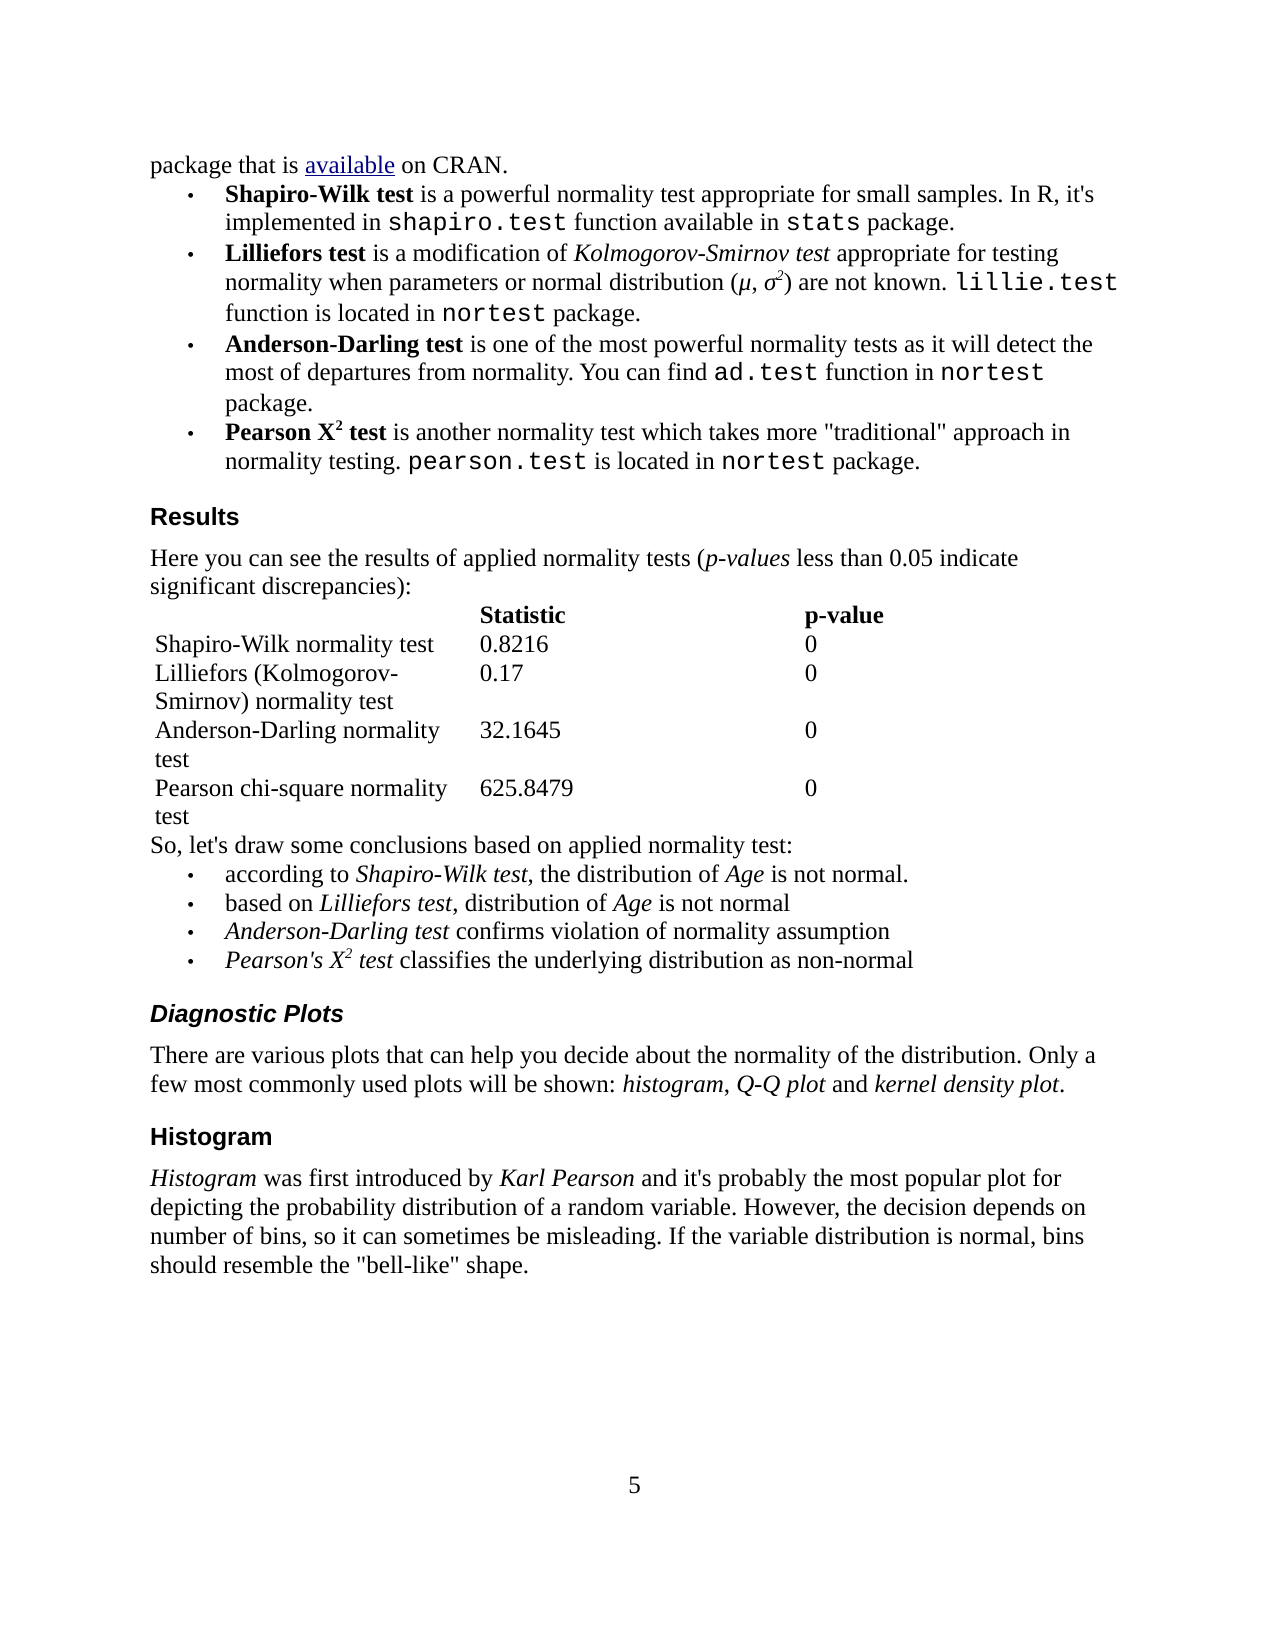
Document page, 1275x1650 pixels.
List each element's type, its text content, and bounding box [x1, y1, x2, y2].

table_cell 0 [800, 715, 1125, 773]
text Here you can see the results of applied normality tests (p-values less than 0.05 indicate significant discrepancies): [150, 543, 1125, 600]
text There are various plots that can help you decide about the normality of the distribution. Only a few most commonly used plots will be shown: histogram, Q-Q plot and kernel density plot. [150, 1040, 1125, 1097]
table_cell 0 [800, 629, 1125, 658]
table_header [150, 600, 475, 629]
table_header p-value [800, 600, 1125, 629]
list Shapiro-Wilk test is a powerful normality test appropriate for small samples. In R, it's implemented in shapiro.test function available in stats package. [187, 179, 1125, 238]
table_cell 0.17 [475, 658, 800, 715]
table_cell 625.8479 [475, 773, 800, 830]
list Pearson's Χ2 test classifies the underlying distribution as non-normal [187, 945, 1125, 974]
list according to Shapiro-Wilk test, the distribution of Age is not normal. [187, 859, 1125, 888]
text So, let's draw some conclusions based on applied normality test: [150, 830, 1125, 859]
list based on Lilliefors test, distribution of Age is not normal [187, 888, 1125, 916]
table_cell Lilliefors (Kolmogorov-Smirnov) normality test [150, 658, 475, 715]
list Anderson-Darling test confirms violation of normality assumption [187, 916, 1125, 945]
table_cell 0.8216 [475, 629, 800, 658]
table_cell Shapiro-Wilk normality test [150, 629, 475, 658]
table_cell Pearson chi-square normality test [150, 773, 475, 830]
text package that is available on CRAN. [150, 150, 1125, 179]
table_cell 0 [800, 773, 1125, 830]
list Lilliefors test is a modification of Kolmogorov-Smirnov test appropriate for testing normality when parameters or normal distribution (μ, σ2) are not known. lillie.test function is located in nortest package. [187, 238, 1125, 329]
list Anderson-Darling test is one of the most powerful normality tests as it will detect the most of departures from normality. You can find ad.test function in nortest package. [187, 329, 1125, 417]
table_header Statistic [475, 600, 800, 629]
subtitle Results [150, 502, 1125, 530]
table_cell 0 [800, 658, 1125, 715]
table_cell 32.1645 [475, 715, 800, 773]
table_cell Anderson-Darling normality test [150, 715, 475, 773]
subtitle Histogram [150, 1122, 1125, 1151]
list Pearson Χ2 test is another normality test which takes more "traditional" approach in normality testing. pearson.test is located in nortest package. [187, 417, 1125, 477]
subtitle Diagnostic Plots [150, 999, 1125, 1027]
text Histogram was first introduced by Karl Pearson and it's probably the most popular plot for depicting the probability distribution of a random variable. However, the decision depends on number of bins, so it can sometimes be misleading. If the variable distribution is normal, bins should resemble the "bell-like" shape. [150, 1163, 1125, 1278]
